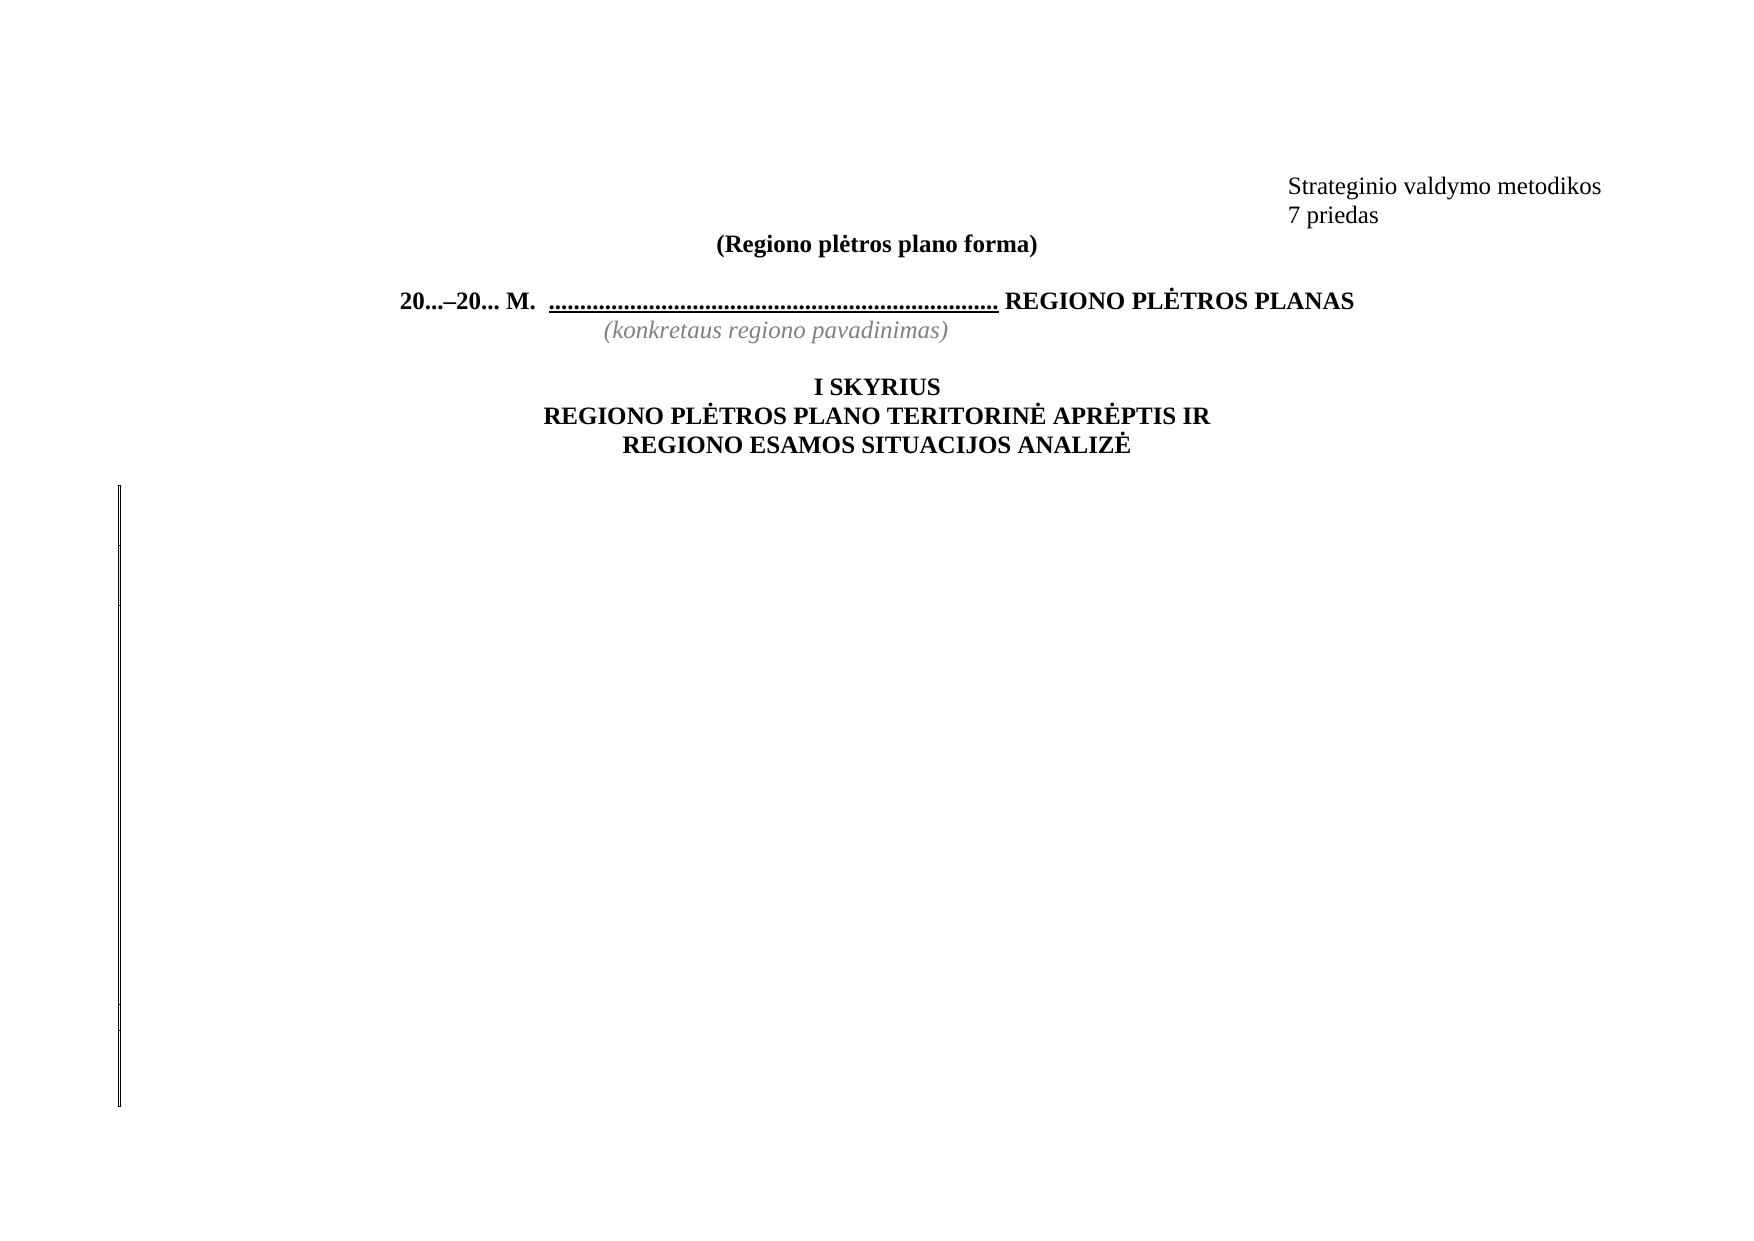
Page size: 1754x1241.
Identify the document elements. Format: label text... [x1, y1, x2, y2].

text (Regiono plėtros plano forma) [106, 229, 1648, 257]
text (konkretaus regiono pavadinimas) [106, 315, 1648, 344]
text REGIONO ESAMOS SITUACIJOS ANALIZĖ [106, 430, 1648, 459]
text Strateginio valdymo metodikos [1288, 171, 1648, 200]
text 20...–20... M. ........................................................................ REGIONO PLĖTROS PLANAS [106, 286, 1648, 315]
text I skyrius [106, 372, 1648, 401]
text 7 priedas [1288, 200, 1648, 229]
text REGIONO PLĖTROS PLANO TERITORINĖ APRĖPTIS ir [106, 401, 1648, 430]
